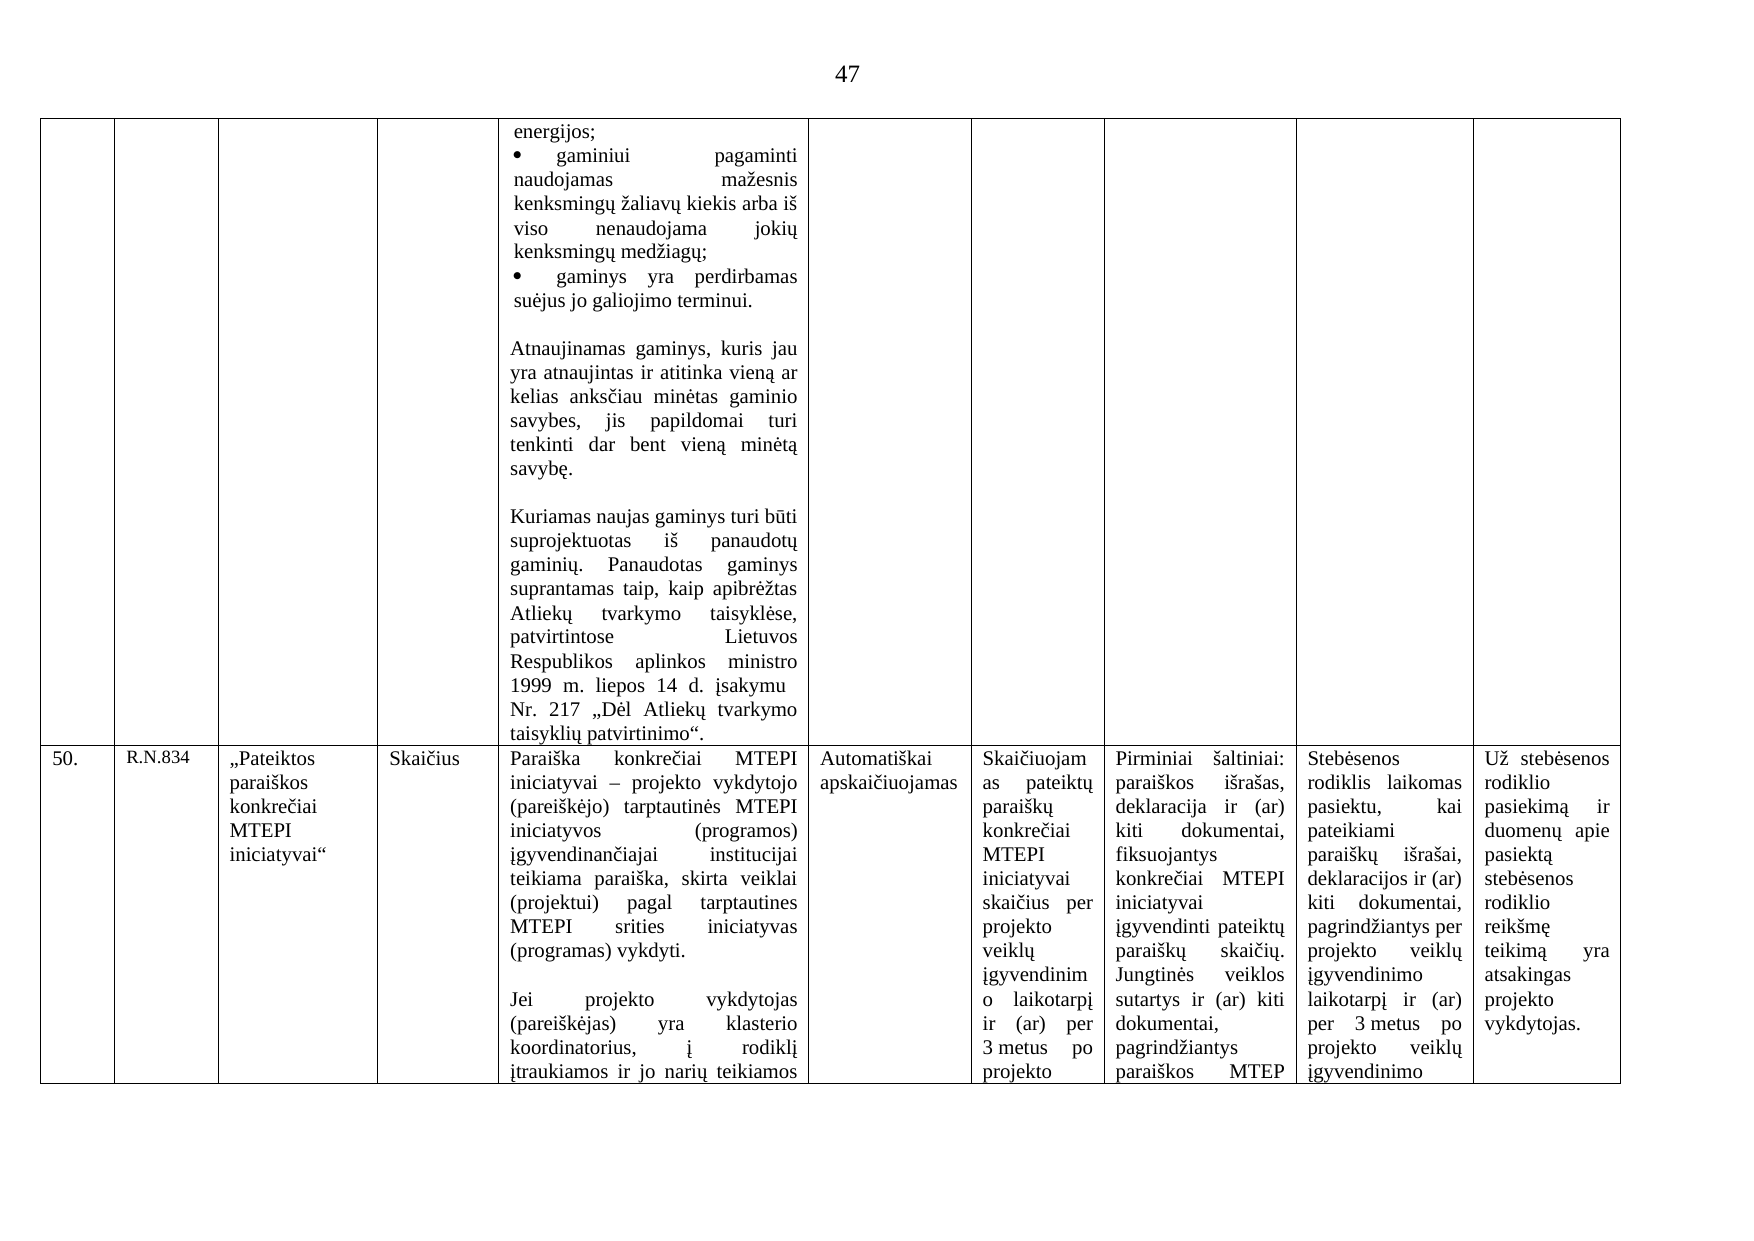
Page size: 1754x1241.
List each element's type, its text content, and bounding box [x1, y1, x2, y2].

table_cell [1474, 119, 1620, 745]
table_cell Paraiška konkrečiai MTEPI iniciatyvai – projekto vykdytojo (pareiškėjo) tarptautinės MTEPI iniciatyvos (programos) įgyvendinančiajai institucijai teikiama paraiška, skirta veiklai (projektui) pagal tarptautines MTEPI srities iniciatyvas (programas) vykdyti. Jei projekto vykdytojas (pareiškėjas) yra klasterio koordinatorius, į rodiklį įtraukiamos ir jo narių teikiamos [499, 746, 808, 1083]
table_cell [41, 119, 114, 745]
table_cell Pirminiai šaltiniai: paraiškos išrašas, deklaracija ir (ar) kiti dokumentai, fiksuojantys konkrečiai MTEPI iniciatyvai įgyvendinti pateiktų paraiškų skaičių. Jungtinės veiklos sutartys ir (ar) kiti dokumentai, pagrindžiantys paraiškos MTEP [1105, 746, 1296, 1083]
table_cell Už stebėsenos rodiklio pasiekimą ir duomenų apie pasiektą stebėsenos rodiklio reikšmę teikimą yra atsakingas projekto vykdytojas. [1474, 746, 1620, 1083]
table_cell energijos;  gaminiui pagaminti naudojamas mažesnis kenksmingų žaliavų kiekis arba iš viso nenaudojama jokių kenksmingų medžiagų;  gaminys yra perdirbamas suėjus jo galiojimo terminui. Atnaujinamas gaminys, kuris jau yra atnaujintas ir atitinka vieną ar kelias anksčiau minėtas gaminio savybes, jis papildomai turi tenkinti dar bent vieną minėtą savybę. Kuriamas naujas gaminys turi būti suprojektuotas iš panaudotų gaminių. Panaudotas gaminys suprantamas taip, kaip apibrėžtas Atliekų tvarkymo taisyklėse, patvirtintose Lietuvos Respublikos aplinkos ministro 1999 m. liepos 14 d. įsakymu Nr. 217 „Dėl Atliekų tvarkymo taisyklių patvirtinimo“. [499, 119, 808, 745]
table_cell R.N.834 [115, 746, 218, 1083]
table_cell „Pateiktos paraiškos konkrečiai MTEPI iniciatyvai“ [219, 746, 377, 1083]
table_cell [219, 119, 377, 745]
table_cell Skaičius [378, 746, 498, 1083]
table_cell Automatiškai apskaičiuojamas [809, 746, 971, 1083]
table_cell Skaičiuojamas pateiktų paraiškų konkrečiai MTEPI iniciatyvai skaičius per projekto veiklų įgyvendinimo laikotarpį ir (ar) per 3 metus po projekto [972, 746, 1104, 1083]
table_cell [972, 119, 1104, 745]
table_cell [1297, 119, 1473, 745]
table_cell [378, 119, 498, 745]
table_cell [809, 119, 971, 745]
table_cell Stebėsenos rodiklis laikomas pasiektu, kai pateikiami paraiškų išrašai, deklaracijos ir (ar) kiti dokumentai, pagrindžiantys per projekto veiklų įgyvendinimo laikotarpį ir (ar) per 3 metus po projekto veiklų įgyvendinimo [1297, 746, 1473, 1083]
table_cell [115, 119, 218, 745]
table_cell 50. [41, 746, 114, 1083]
table_cell [1105, 119, 1296, 745]
